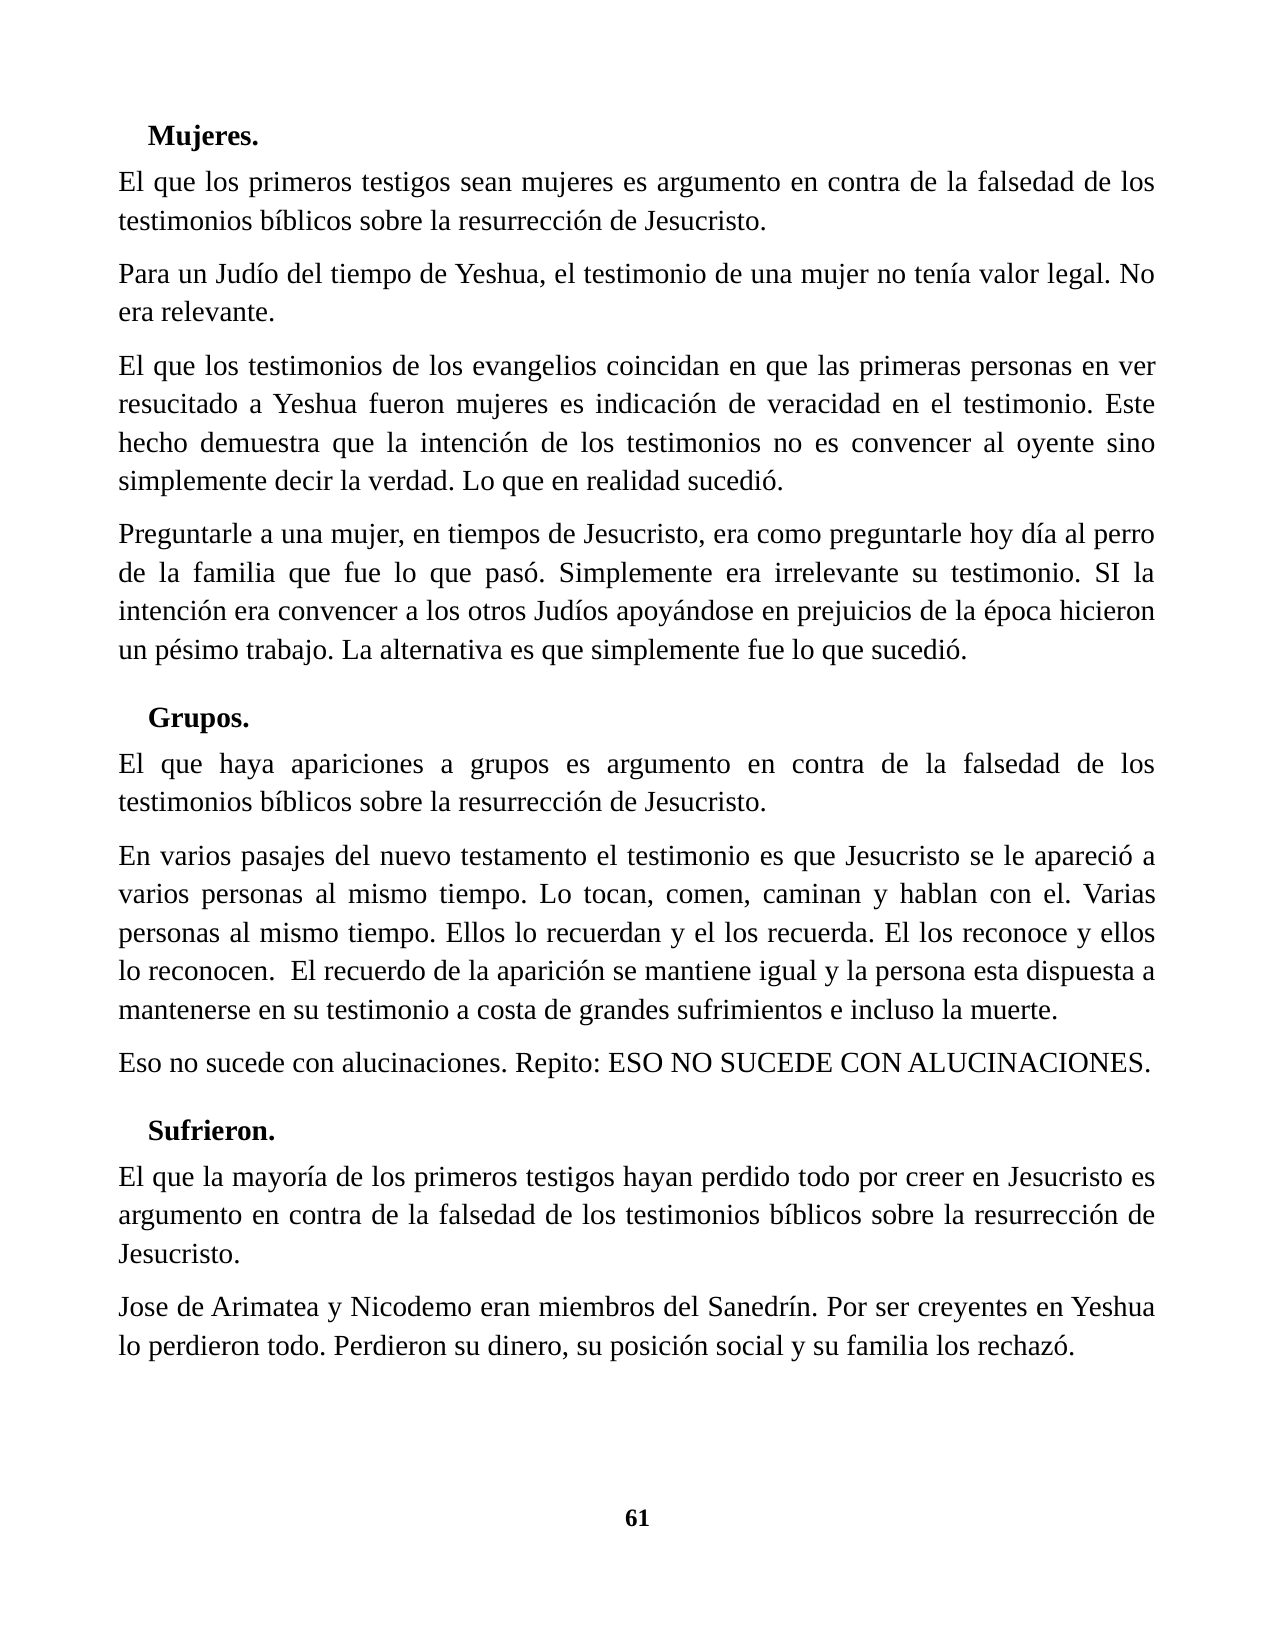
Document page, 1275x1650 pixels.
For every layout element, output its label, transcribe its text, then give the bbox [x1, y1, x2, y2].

text El que haya apariciones a grupos es argumento en contra de la falsedad de los testimonios bíblicos sobre la resurrección de Jesucristo. [118, 746, 1157, 818]
subtitle Mujeres. [148, 118, 1157, 152]
text Jose de Arimatea y Nicodemo eran miembros del Sanedrín. Por ser creyentes en Yeshua lo perdieron todo. Perdieron su dinero, su posición social y su familia los rechazó. [118, 1289, 1157, 1361]
subtitle Grupos. [148, 700, 1157, 733]
text El que los testimonios de los evangelios coincidan en que las primeras personas en ver resucitado a Yeshua fueron mujeres es indicación de veracidad en el testimonio. Este hecho demuestra que la intención de los testimonios no es convencer al oyente sino simplemente decir la verdad. Lo que en realidad sucedió. [118, 348, 1157, 497]
text El que la mayoría de los primeros testigos hayan perdido todo por creer en Jesucristo es argumento en contra de la falsedad de los testimonios bíblicos sobre la resurrección de Jesucristo. [118, 1159, 1157, 1269]
text El que los primeros testigos sean mujeres es argumento en contra de la falsedad de los testimonios bíblicos sobre la resurrección de Jesucristo. [118, 164, 1157, 236]
text En varios pasajes del nuevo testamento el testimonio es que Jesucristo se le apareció a varios personas al mismo tiempo. Lo tocan, comen, caminan y hablan con el. Varias personas al mismo tiempo. Ellos lo recuerdan y el los recuerda. El los reconoce y ellos lo reconocen. El recuerdo de la aparición se mantiene igual y la persona esta dispuesta a mantenerse en su testimonio a costa de grandes sufrimientos e incluso la muerte. [118, 838, 1157, 1025]
text Preguntarle a una mujer, en tiempos de Jesucristo, era como preguntarle hoy día al perro de la familia que fue lo que pasó. Simplemente era irrelevante su testimonio. SI la intención era convencer a los otros Judíos apoyándose en prejuicios de la época hicieron un pésimo trabajo. La alternativa es que simplemente fue lo que sucedió. [118, 516, 1157, 666]
subtitle Sufrieron. [148, 1113, 1157, 1146]
text Para un Judío del tiempo de Yeshua, el testimonio de una mujer no tenía valor legal. No era relevante. [118, 256, 1157, 328]
text Eso no sucede con alucinaciones. Repito: ESO NO SUCEDE CON ALUCINACIONES. [118, 1045, 1157, 1078]
